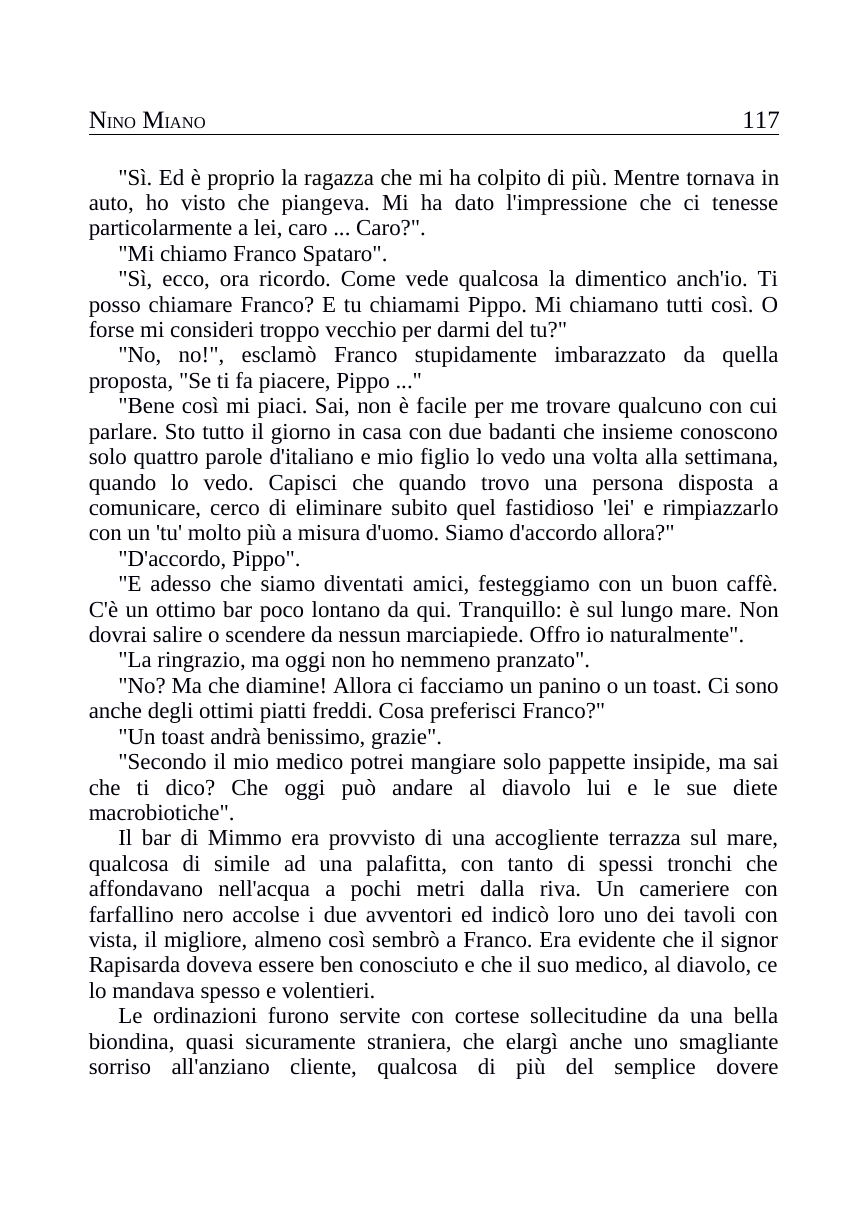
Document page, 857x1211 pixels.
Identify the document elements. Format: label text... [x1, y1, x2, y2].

text "E adesso che siamo diventati amici, festeggiamo con un buon caffè. C'è un ottimo bar poco lontano da qui. Tranquillo: è sul lungo mare. Non dovrai salire o scendere da nessun marciapiede. Offro io naturalmente". [88, 571, 779, 647]
text "No, no!", esclamò Franco stupidamente imbarazzato da quella proposta, "Se ti fa piacere, Pippo ..." [88, 342, 779, 393]
text "Sì, ecco, ora ricordo. Come vede qualcosa la dimentico anch'io. Ti posso chiamare Franco? E tu chiamami Pippo. Mi chiamano tutti così. O forse mi consideri troppo vecchio per darmi del tu?" [88, 266, 779, 342]
text "No? Ma che diamine! Allora ci facciamo un panino o un toast. Ci sono anche degli ottimi piatti freddi. Cosa preferisci Franco?" [88, 673, 779, 724]
text "Sì. Ed è proprio la ragazza che mi ha colpito di più. Mentre tornava in auto, ho visto che piangeva. Mi ha dato l'impressione che ci tenesse particolarmente a lei, caro ... Caro?". [88, 164, 779, 241]
text "D'accordo, Pippo". [88, 546, 779, 571]
text Il bar di Mimmo era provvisto di una accogliente terrazza sul mare, qualcosa di simile ad una palafitta, con tanto di spessi tronchi che affondavano nell'acqua a pochi metri dalla riva. Un cameriere con farfallino nero accolse i due avventori ed indicò loro uno dei tavoli con vista, il migliore, almeno così sembrò a Franco. Era evidente che il signor Rapisarda doveva essere ben conosciuto e che il suo medico, al diavolo, ce lo mandava spesso e volentieri. [88, 825, 779, 1003]
text "La ringrazio, ma oggi non ho nemmeno pranzato". [88, 647, 779, 673]
text "Secondo il mio medico potrei mangiare solo pappette insipide, ma sai che ti dico? Che oggi può andare al diavolo lui e le sue diete macrobiotiche". [88, 749, 779, 825]
text "Mi chiamo Franco Spataro". [88, 241, 779, 266]
text "Un toast andrà benissimo, grazie". [88, 724, 779, 749]
text "Bene così mi piaci. Sai, non è facile per me trovare qualcuno con cui parlare. Sto tutto il giorno in casa con due badanti che insieme conoscono solo quattro parole d'italiano e mio figlio lo vedo una volta alla settimana, quando lo vedo. Capisci che quando trovo una persona disposta a comunicare, cerco di eliminare subito quel fastidioso 'lei' e rimpiazzarlo con un 'tu' molto più a misura d'uomo. Siamo d'accordo allora?" [88, 393, 779, 546]
text Le ordinazioni furono servite con cortese sollecitudine da una bella biondina, quasi sicuramente straniera, che elargì anche uno smagliante sorriso all'anziano cliente, qualcosa di più del semplice dovere [88, 1003, 779, 1079]
